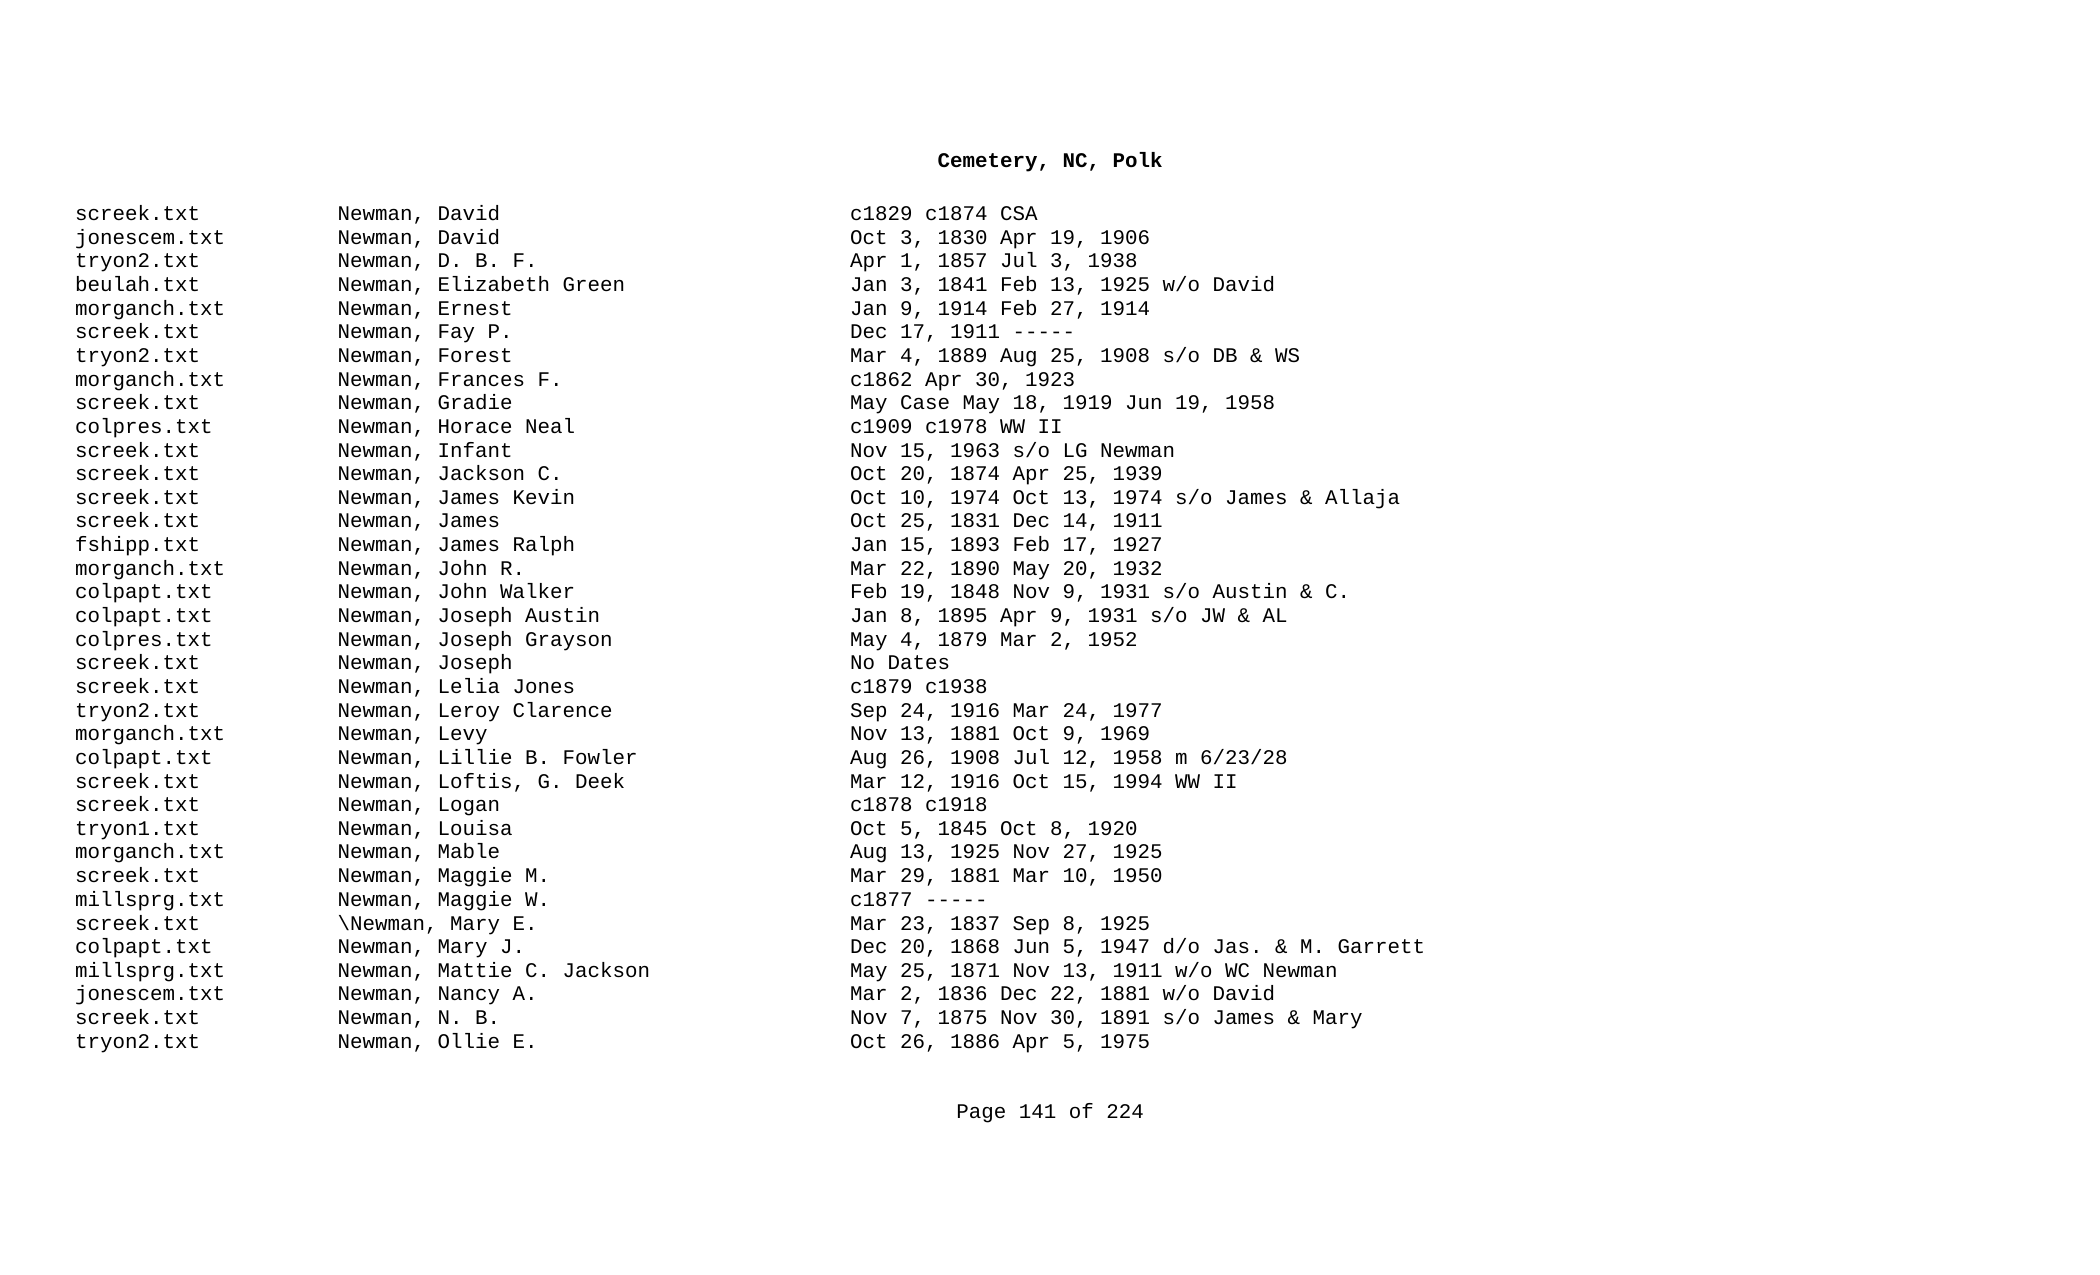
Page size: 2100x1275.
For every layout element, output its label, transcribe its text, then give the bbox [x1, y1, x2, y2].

text screek.txt Newman, James Kevin Oct 10, 1974 Oct 13, 1974 s/o James & Allaja [75, 487, 2025, 511]
text screek.txt Newman, Infant Nov 15, 1963 s/o LG Newman [75, 439, 2025, 463]
text screek.txt Newman, James Oct 25, 1831 Dec 14, 1911 [75, 511, 2025, 534]
text screek.txt Newman, Loftis, G. Deek Mar 12, 1916 Oct 15, 1994 WW II [75, 771, 2025, 794]
text jonescem.txt Newman, David Oct 3, 1830 Apr 19, 1906 [75, 227, 2025, 250]
text colpres.txt Newman, Joseph Grayson May 4, 1879 Mar 2, 1952 [75, 629, 2025, 652]
text screek.txt Newman, N. B. Nov 7, 1875 Nov 30, 1891 s/o James & Mary [75, 1007, 2025, 1031]
text tryon2.txt Newman, D. B. F. Apr 1, 1857 Jul 3, 1938 [75, 250, 2025, 274]
text morganch.txt Newman, Ernest Jan 9, 1914 Feb 27, 1914 [75, 298, 2025, 321]
text screek.txt Newman, David c1829 c1874 CSA [75, 203, 2025, 227]
text screek.txt \Newman, Mary E. Mar 23, 1837 Sep 8, 1925 [75, 912, 2025, 936]
text millsprg.txt Newman, Maggie W. c1877 ----- [75, 889, 2025, 912]
text tryon2.txt Newman, Leroy Clarence Sep 24, 1916 Mar 24, 1977 [75, 700, 2025, 723]
text colpapt.txt Newman, Mary J. Dec 20, 1868 Jun 5, 1947 d/o Jas. & M. Garrett [75, 936, 2025, 960]
text tryon2.txt Newman, Ollie E. Oct 26, 1886 Apr 5, 1975 [75, 1031, 2025, 1054]
text morganch.txt Newman, Mable Aug 13, 1925 Nov 27, 1925 [75, 842, 2025, 865]
text tryon2.txt Newman, Forest Mar 4, 1889 Aug 25, 1908 s/o DB & WS [75, 345, 2025, 369]
text jonescem.txt Newman, Nancy A. Mar 2, 1836 Dec 22, 1881 w/o David [75, 983, 2025, 1007]
text beulah.txt Newman, Elizabeth Green Jan 3, 1841 Feb 13, 1925 w/o David [75, 274, 2025, 298]
text colpapt.txt Newman, Lillie B. Fowler Aug 26, 1908 Jul 12, 1958 m 6/23/28 [75, 747, 2025, 771]
text morganch.txt Newman, John R. Mar 22, 1890 May 20, 1932 [75, 558, 2025, 581]
text screek.txt Newman, Lelia Jones c1879 c1938 [75, 676, 2025, 700]
text screek.txt Newman, Fay P. Dec 17, 1911 ----- [75, 321, 2025, 345]
text screek.txt Newman, Joseph No Dates [75, 652, 2025, 676]
text screek.txt Newman, Maggie M. Mar 29, 1881 Mar 10, 1950 [75, 865, 2025, 889]
text tryon1.txt Newman, Louisa Oct 5, 1845 Oct 8, 1920 [75, 818, 2025, 842]
text colpapt.txt Newman, Joseph Austin Jan 8, 1895 Apr 9, 1931 s/o JW & AL [75, 605, 2025, 629]
text fshipp.txt Newman, James Ralph Jan 15, 1893 Feb 17, 1927 [75, 534, 2025, 558]
text colpres.txt Newman, Horace Neal c1909 c1978 WW II [75, 416, 2025, 439]
text colpapt.txt Newman, John Walker Feb 19, 1848 Nov 9, 1931 s/o Austin & C. [75, 581, 2025, 605]
text millsprg.txt Newman, Mattie C. Jackson May 25, 1871 Nov 13, 1911 w/o WC Newman [75, 960, 2025, 983]
text screek.txt Newman, Jackson C. Oct 20, 1874 Apr 25, 1939 [75, 463, 2025, 487]
text morganch.txt Newman, Levy Nov 13, 1881 Oct 9, 1969 [75, 723, 2025, 747]
text screek.txt Newman, Logan c1878 c1918 [75, 794, 2025, 818]
text morganch.txt Newman, Frances F. c1862 Apr 30, 1923 [75, 369, 2025, 392]
text screek.txt Newman, Gradie May Case May 18, 1919 Jun 19, 1958 [75, 392, 2025, 416]
